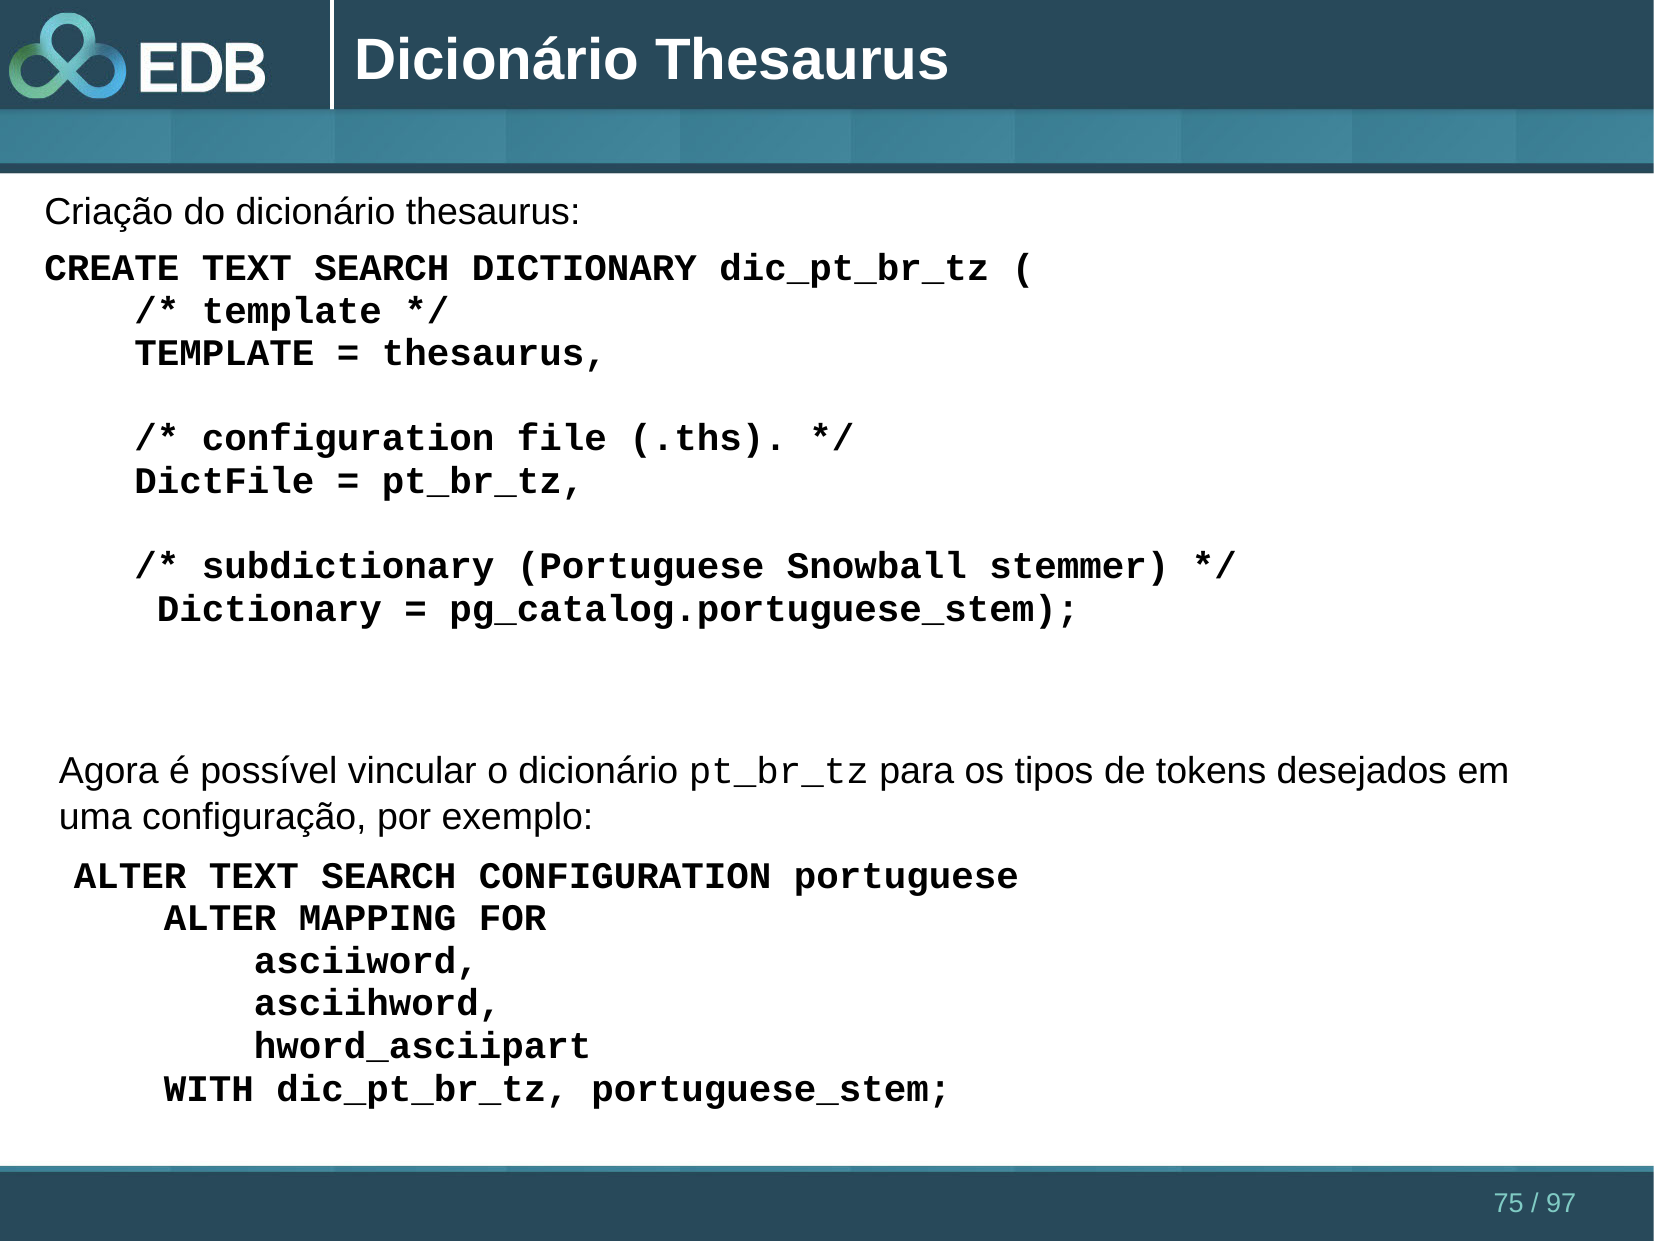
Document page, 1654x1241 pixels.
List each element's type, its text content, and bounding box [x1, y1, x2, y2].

text_box ALTER TEXT SEARCH CONFIGURATION portuguese ALTER MAPPING FOR asciiword, asciihword, hword_asciipart WITH dic_pt_br_tz, portuguese_stem; [59, 849, 1506, 1120]
picture [0, 0, 1654, 1241]
text_box Criação do dicionário thesaurus: [29, 183, 827, 240]
text_box CREATE TEXT SEARCH DICTIONARY dic_pt_br_tz ( /* template */ TEMPLATE = thesaurus, /* configuration file (.ths). */ DictFile = pt_br_tz, /* subdictionary (Portuguese Snowball stemmer) */ Dictionary = pg_catalog.portuguese_stem); [29, 242, 1359, 650]
title Dicionário Thesaurus [354, 0, 1625, 125]
list Agora é possível vincular o dicionário pt_br_tz para os tipos de tokens desejados em uma configuração, por exemplo: [59, 749, 1548, 838]
